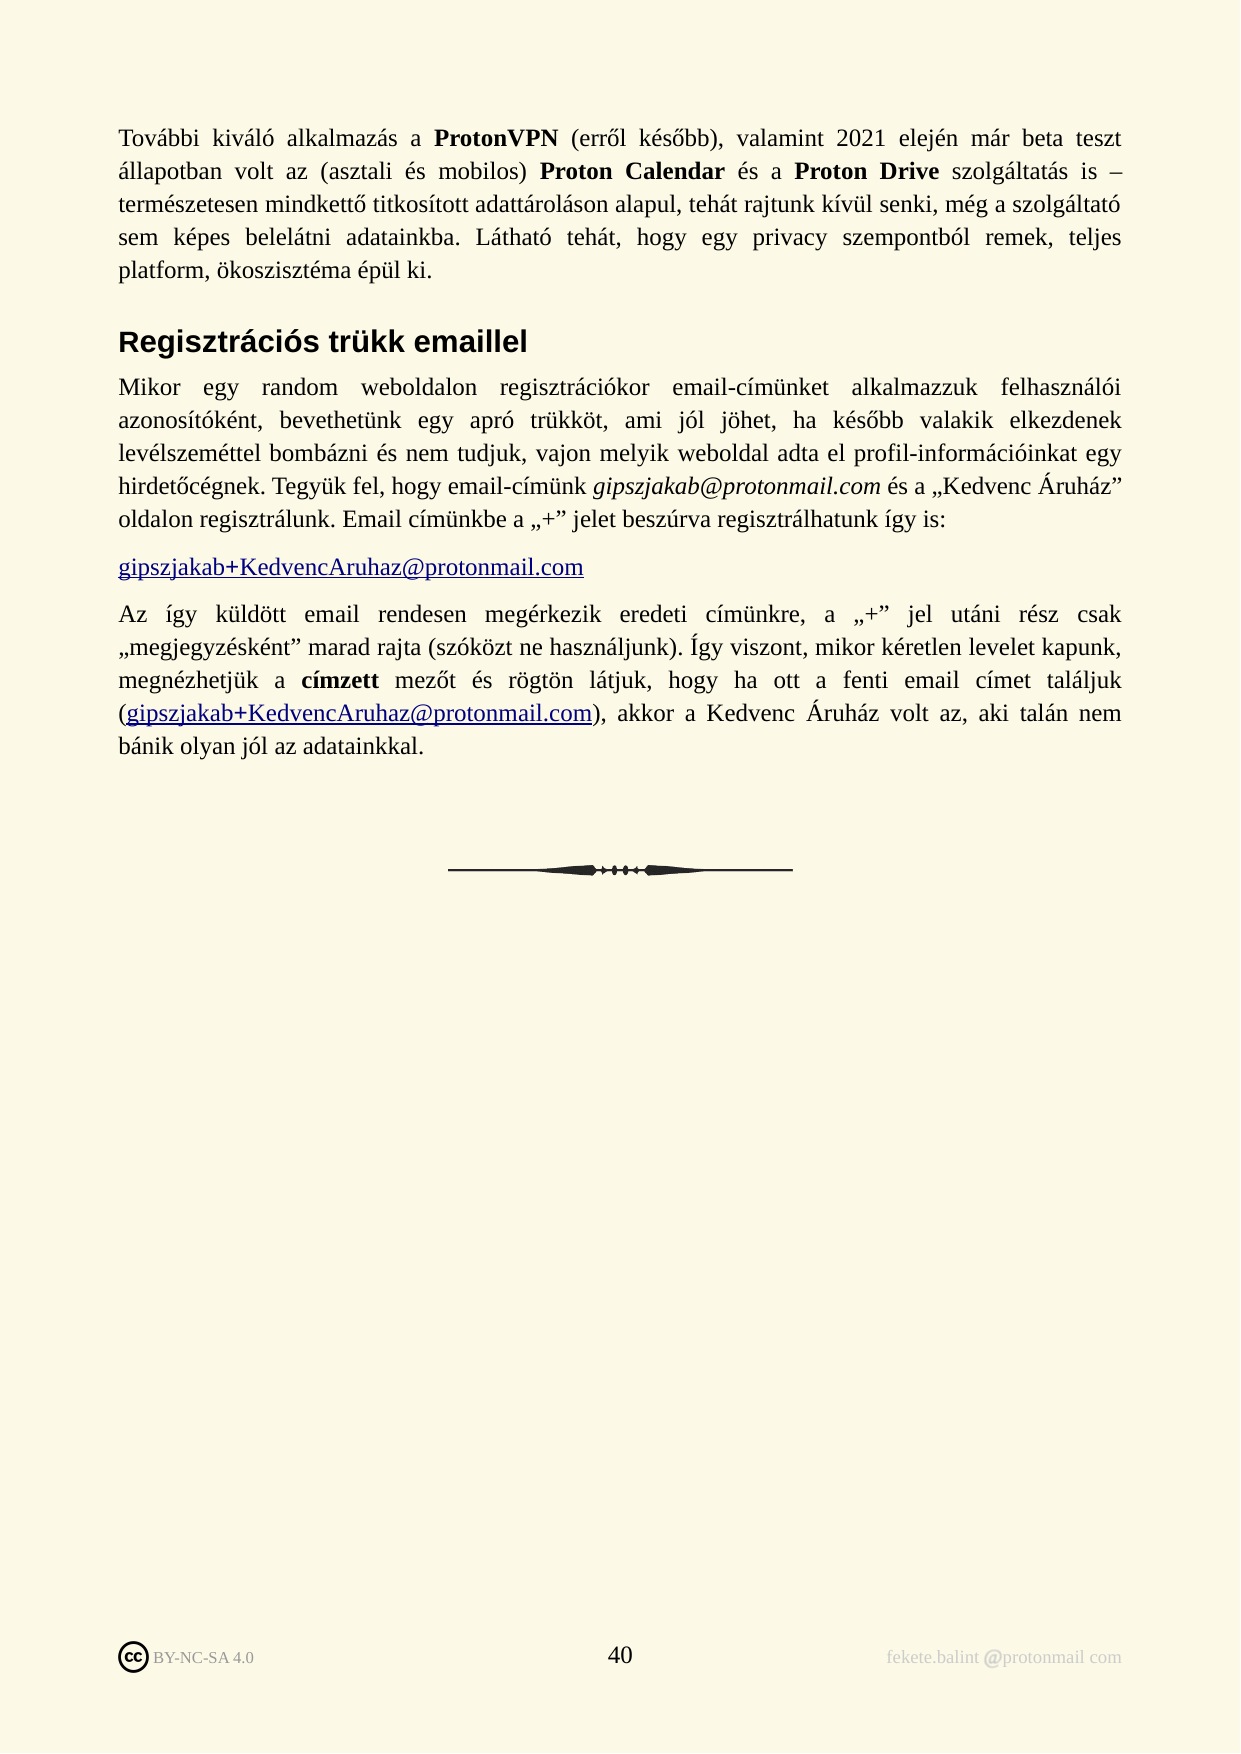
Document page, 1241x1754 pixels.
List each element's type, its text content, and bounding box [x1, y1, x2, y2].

picture [446, 861, 795, 878]
text gipszjakab+KedvencAruhaz@protonmail.com [118, 552, 1122, 580]
text Az így küldött email rendesen megérkezik eredeti címünkre, a „+” jel utáni rész csak „megjegyzésként” marad rajta (szóközt ne használjunk). Így viszont, mikor kéretlen levelet kapunk, megnézhetjük a címzett mezőt és rögtön látjuk, hogy ha ott a fenti email címet találjuk (gipszjakab+KedvencAruhaz@protonmail.com), akkor a Kedvenc Áruház volt az, aki talán nem bánik olyan jól az adatainkkal. [118, 599, 1122, 760]
picture [982, 1648, 1003, 1669]
picture [118, 1641, 149, 1673]
subtitle Regisztrációs trükk emaillel [118, 323, 1122, 359]
text További kiváló alkalmazás a ProtonVPN (erről később), valamint 2021 elején már beta teszt állapotban volt az (asztali és mobilos) Proton Calendar és a Proton Drive szolgáltatás is – természetesen mindkettő titkosított adattároláson alapul, tehát rajtunk kívül senki, még a szolgáltató sem képes belelátni adatainkba. Látható tehát, hogy egy privacy szempontból remek, teljes platform, ökoszisztéma épül ki. [118, 123, 1122, 284]
text Mikor egy random weboldalon regisztrációkor email-címünket alkalmazzuk felhasználói azonosítóként, bevethetünk egy apró trükköt, ami jól jöhet, ha később valakik elkezdenek levélszeméttel bombázni és nem tudjuk, vajon melyik weboldal adta el profil-információinkat egy hirdetőcégnek. Tegyük fel, hogy email-címünk gipszjakab@protonmail.com és a „Kedvenc Áruház” oldalon regisztrálunk. Email címünkbe a „+” jelet beszúrva regisztrálhatunk így is: [118, 372, 1122, 533]
